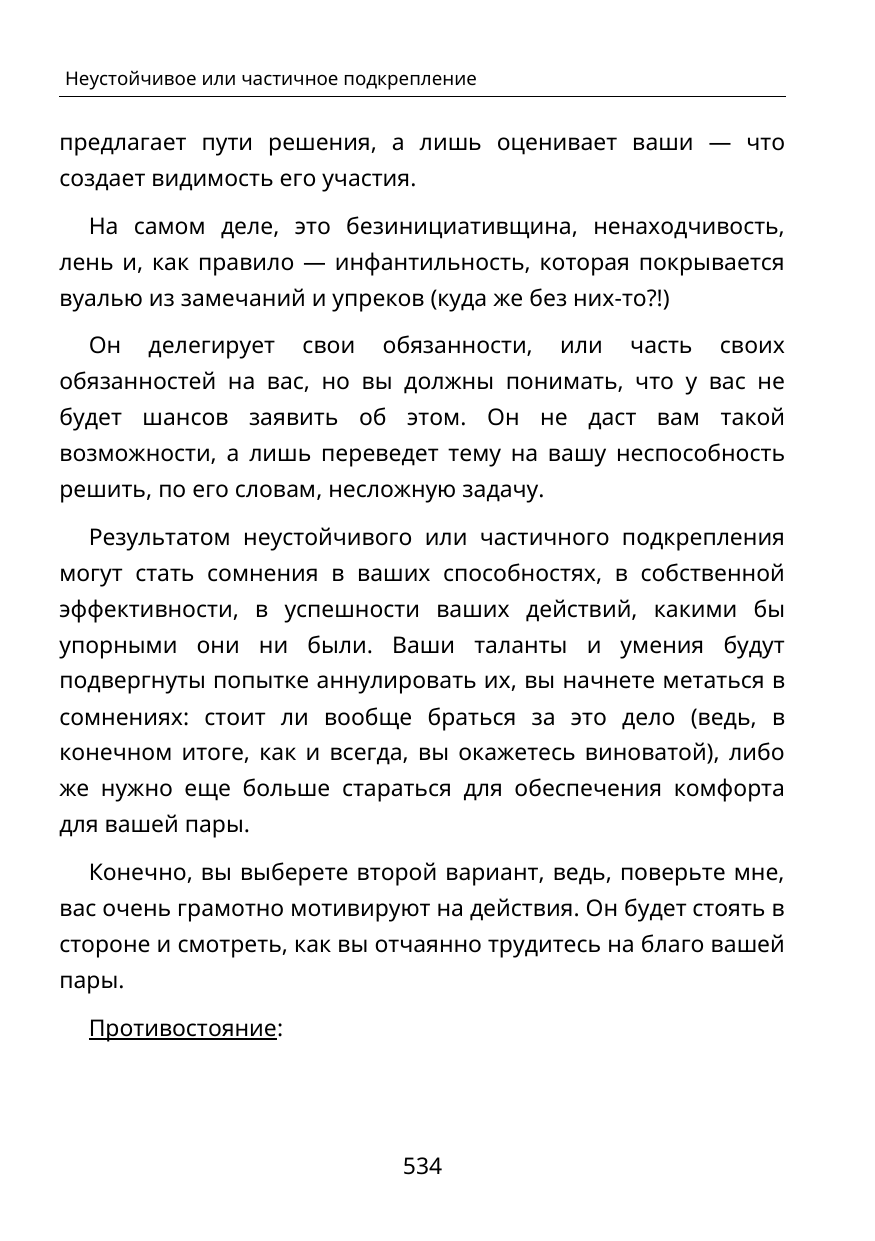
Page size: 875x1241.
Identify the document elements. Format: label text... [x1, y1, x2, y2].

text На самом деле, это безинициативщина, ненаходчивость, лень и, как правило — инфантильность, которая покрывается вуалью из замечаний и упреков (куда же без них-то?!) [59, 210, 786, 313]
text Он делегирует свои обязанности, или часть своих обязанностей на вас, но вы должны понимать, что у вас не будет шансов заявить об этом. Он не даст вам такой возможности, а лишь переведет тему на вашу неспособность решить, по его словам, несложную задачу. [59, 329, 786, 504]
text предлагает пути решения, а лишь оценивает ваши — что создает видимость его участия. [59, 126, 786, 193]
text Результатом неустойчивого или частичного подкрепления могут стать сомнения в ваших способностях, в собственной эффективности, в успешности ваших действий, какими бы упорными они ни были. Ваши таланты и умения будут подвергнуты попытке аннулировать их, вы начнете метаться в сомнениях: стоит ли вообще браться за это дело (ведь, в конечном итоге, как и всегда, вы окажетесь виноватой), либо же нужно еще больше стараться для обеспечения комфорта для вашей пары. [59, 521, 786, 839]
text Противостояние: [59, 1011, 786, 1043]
text Конечно, вы выберете второй вариант, ведь, поверьте мне, вас очень грамотно мотивируют на действия. Он будет стоять в стороне и смотреть, как вы отчаянно трудитесь на благо вашей пары. [59, 856, 786, 995]
